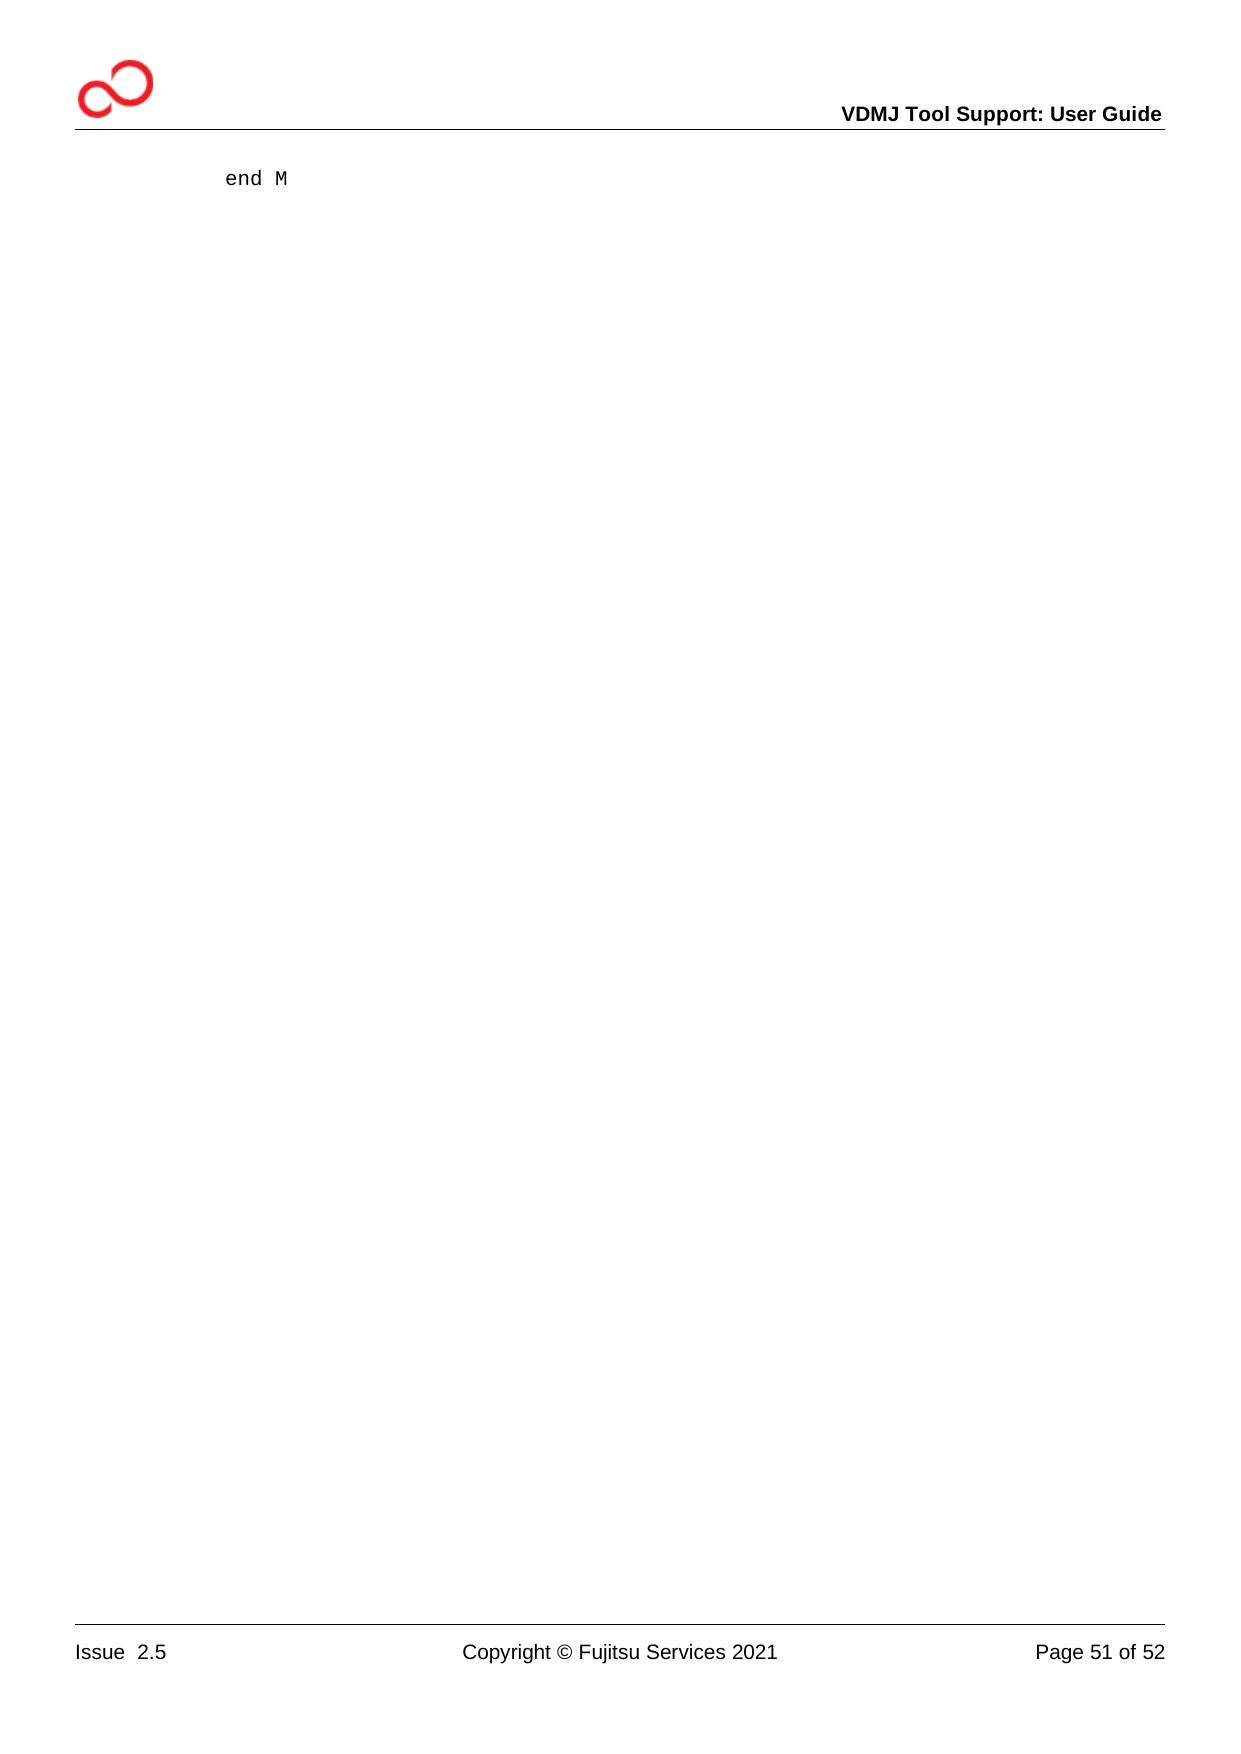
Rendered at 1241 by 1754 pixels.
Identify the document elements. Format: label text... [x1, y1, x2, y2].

text end M [225, 168, 1165, 190]
picture [78, 52, 153, 128]
